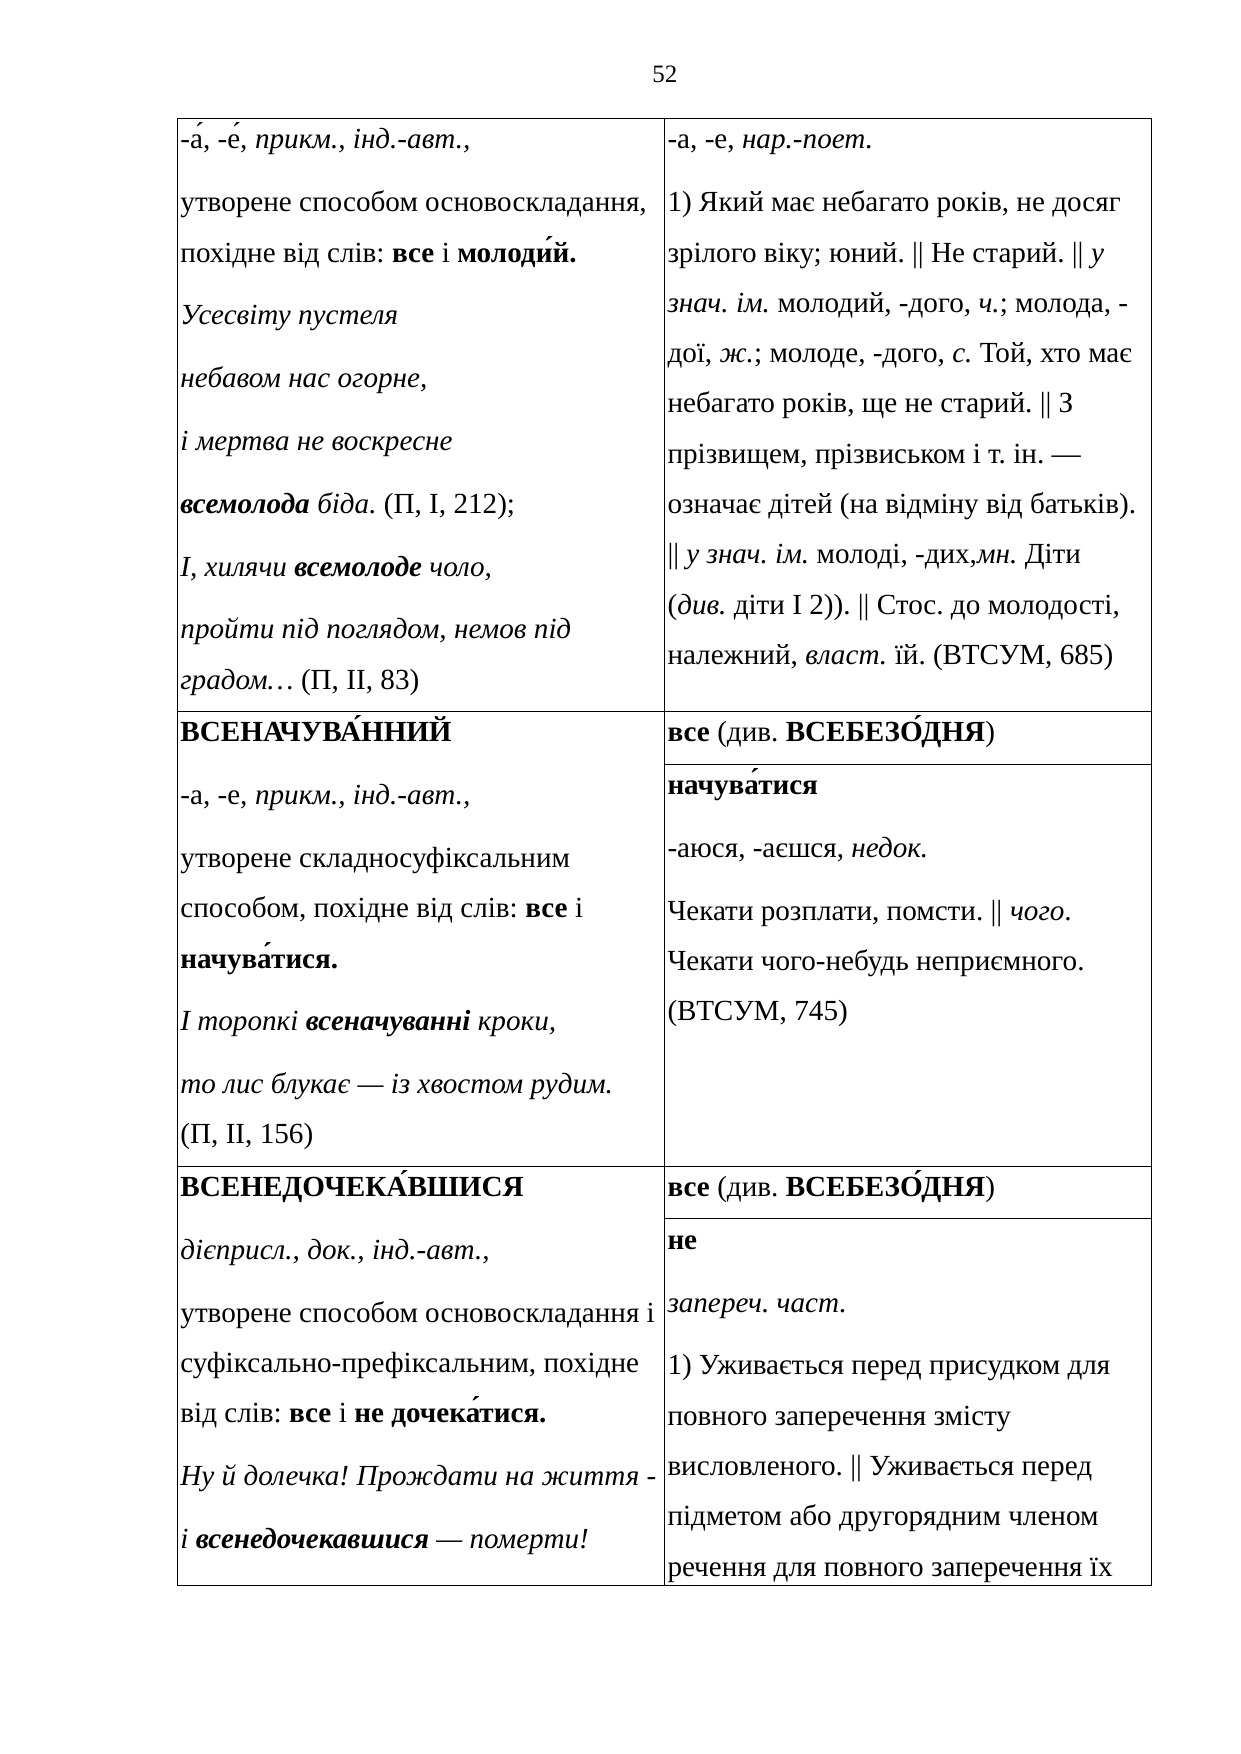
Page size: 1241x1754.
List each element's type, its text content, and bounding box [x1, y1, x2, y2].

table_cell начува́тися -аюся, -аєшся, недок. Чекати розплати, помсти. || чого. Чекати чого-небудь неприємного. (ВТСУМ, 745) [665, 765, 1151, 1166]
table_cell -а, -е, нар.-поет. 1) Який має небагато років, не досяг зрілого віку; юний. || Не старий. || у знач. ім. молодий, -дого, ч.; молода, -дої, ж.; молоде, -дого, с. Той, хто має небагато років, ще не старий. || З прізвищем, прізвиськом і т. ін. — означає дітей (на відміну від батьків). || у знач. ім. молоді, -дих,мн. Діти (див. діти I 2)). || Стос. до молодості, належний, власт. їй. (ВТСУМ, 685) [665, 119, 1151, 711]
table_cell -а́, -е́, прикм., інд.-авт., утворене способом основоскладання, похідне від слів: все і молоди́й. Усесвіту пустеля небавом нас огорне, і мертва не воскресне всемолода біда. (П, І, 212); І, хилячи всемолоде чоло, пройти під поглядом, немов під градом… (П, ІІ, 83) [178, 119, 664, 711]
table_cell ВСЕНАЧУВА́ННИЙ -а, -е, прикм., інд.-авт., утворене складносуфіксальним способом, похідне від слів: все і начува́тися. І торопкі всеначуванні кроки, то лис блукає — із хвостом рудим. (П, ІІ, 156) [178, 712, 664, 1166]
table_cell все (див. ВСЕБЕЗО́ДНЯ) [665, 712, 1151, 763]
table_cell все (див. ВСЕБЕЗО́ДНЯ) [665, 1167, 1151, 1218]
table_cell не запереч. част. 1) Уживається перед присудком для повного заперечення змісту висловленого. || Уживається перед підметом або другорядним членом речення для повного заперечення їх [665, 1219, 1151, 1585]
table_cell ВСЕНЕДОЧЕКА́ВШИСЯ дієприсл., док., інд.-авт., утворене способом основоскладання і суфіксально-префіксальним, похідне від слів: все і не дочека́тися. Ну й долечка! Прождати на життя - і всенедочекавшися — померти! [178, 1167, 664, 1585]
